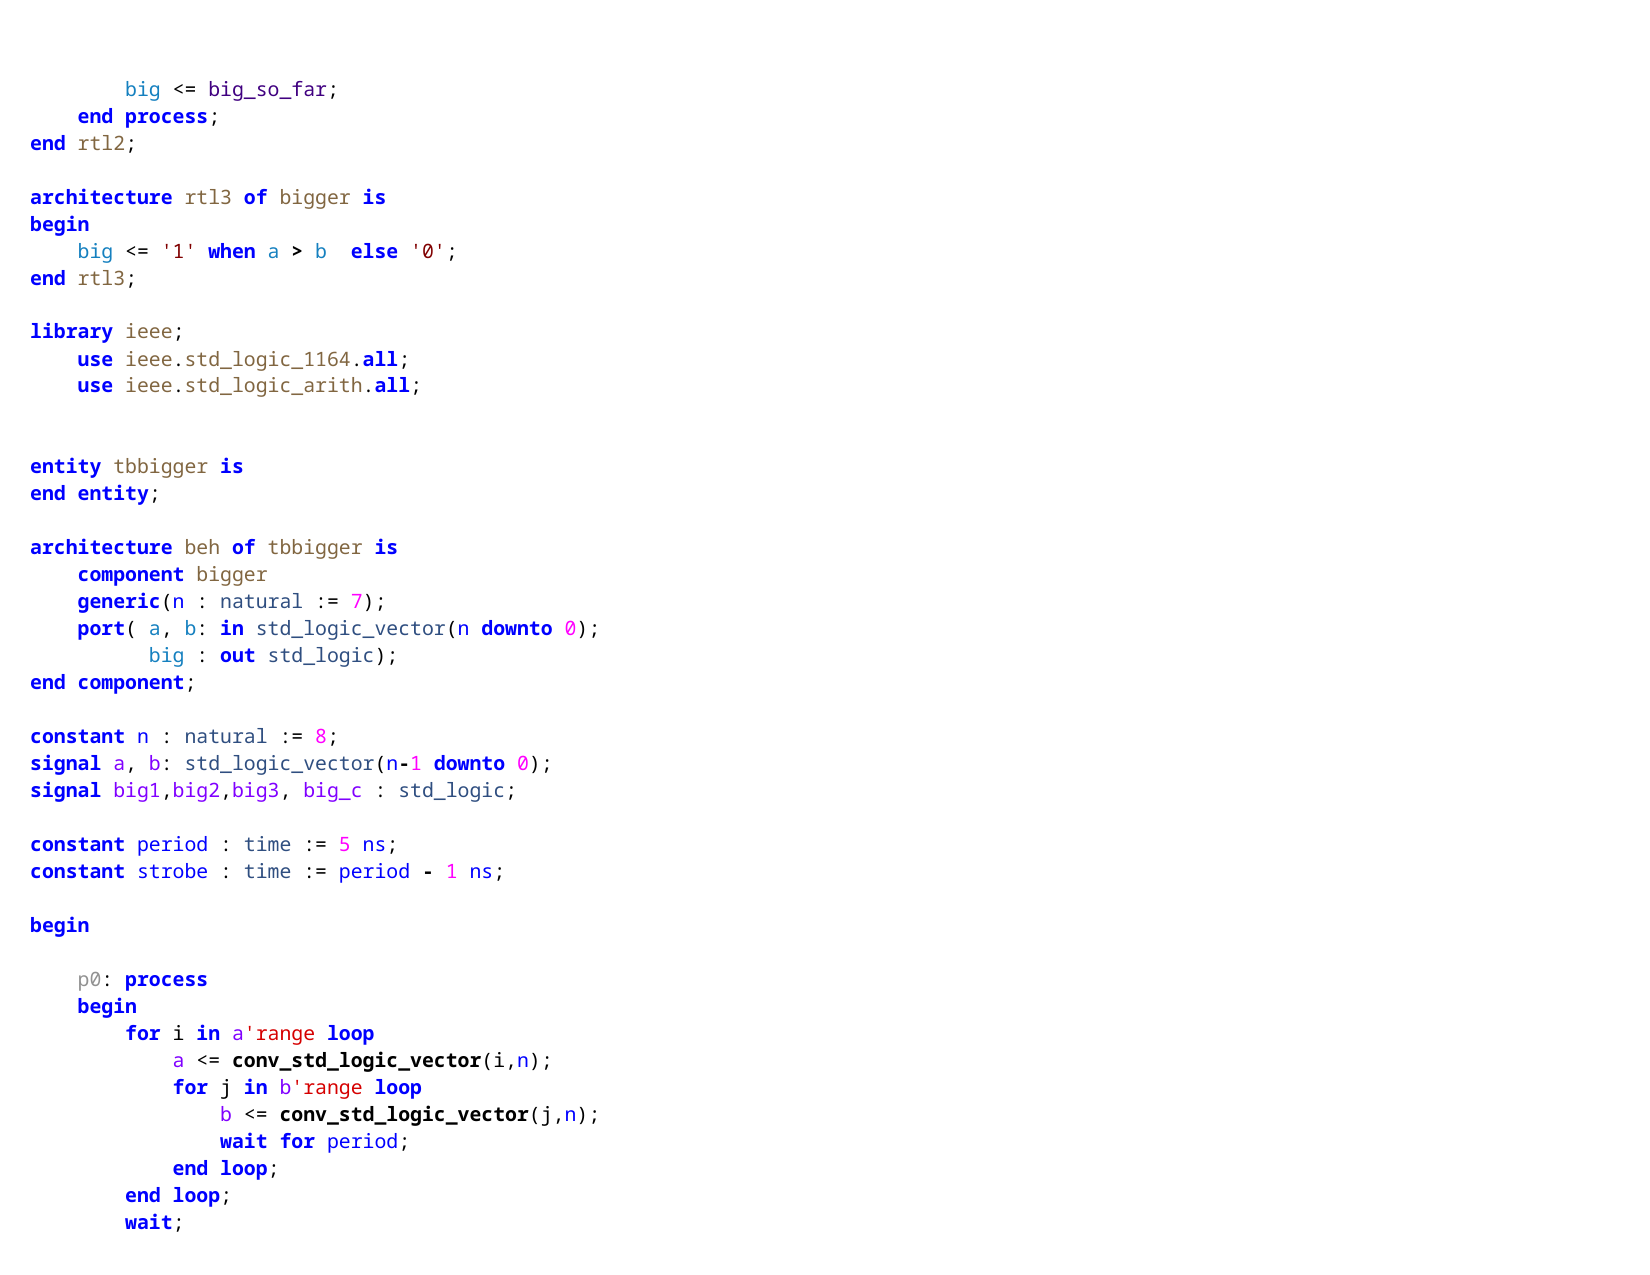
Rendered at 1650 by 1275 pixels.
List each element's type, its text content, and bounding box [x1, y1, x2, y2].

text end component; [30, 668, 1620, 696]
text constant n : natural := 8; [30, 722, 1620, 749]
text for i in a'range loop [30, 1019, 1620, 1046]
text end loop; [30, 1181, 1620, 1208]
text big : out std_logic); [30, 642, 1620, 668]
text end process; [30, 102, 1620, 129]
text wait; [30, 1208, 1620, 1235]
text signal big1,big2,big3, big_c : std_logic; [30, 776, 1620, 803]
text big <= big_so_far; [30, 75, 1620, 102]
text wait for period; [30, 1127, 1620, 1154]
text constant strobe : time := period - 1 ns; [30, 857, 1620, 884]
text use ieee.std_logic_arith.all; [30, 372, 1620, 399]
text architecture rtl3 of bigger is [30, 183, 1620, 210]
text end loop; [30, 1154, 1620, 1181]
text p0: process [30, 965, 1620, 992]
text architecture beh of tbbigger is [30, 534, 1620, 561]
text entity tbbigger is [30, 453, 1620, 480]
text end rtl2; [30, 129, 1620, 156]
text big <= '1' when a > b else '0'; [30, 237, 1620, 264]
text begin [30, 911, 1620, 938]
text component bigger [30, 561, 1620, 588]
text generic(n : natural := 7); [30, 588, 1620, 614]
text begin [30, 992, 1620, 1019]
text port( a, b: in std_logic_vector(n downto 0); [30, 614, 1620, 642]
text end entity; [30, 480, 1620, 507]
text use ieee.std_logic_1164.all; [30, 345, 1620, 372]
text b <= conv_std_logic_vector(j,n); [30, 1100, 1620, 1127]
text constant period : time := 5 ns; [30, 830, 1620, 857]
text for j in b'range loop [30, 1073, 1620, 1100]
text begin [30, 210, 1620, 237]
text end rtl3; [30, 264, 1620, 291]
text signal a, b: std_logic_vector(n-1 downto 0); [30, 749, 1620, 776]
text a <= conv_std_logic_vector(i,n); [30, 1046, 1620, 1073]
text library ieee; [30, 318, 1620, 345]
